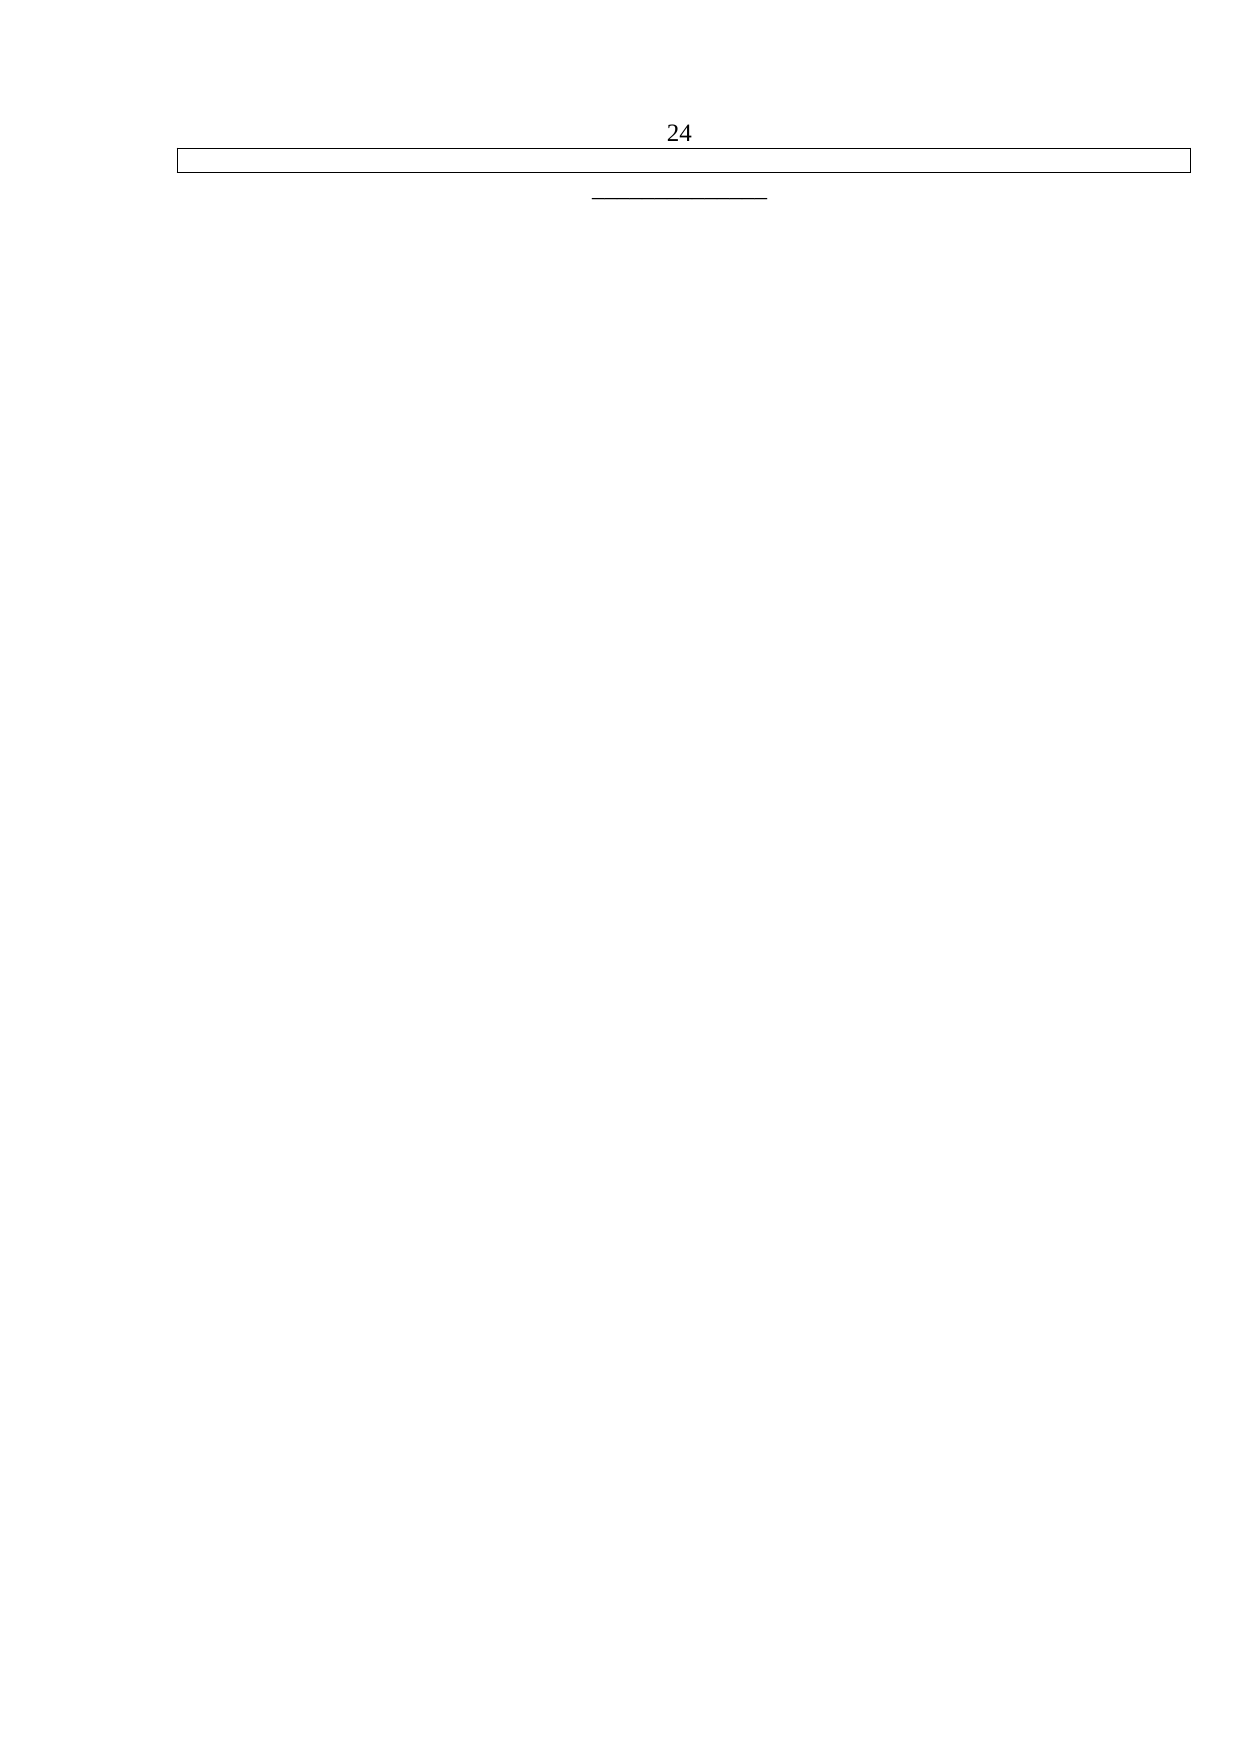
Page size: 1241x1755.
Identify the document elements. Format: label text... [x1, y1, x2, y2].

table_cell [178, 149, 672, 172]
table_cell [672, 149, 1190, 172]
text ______________ [177, 173, 1181, 202]
